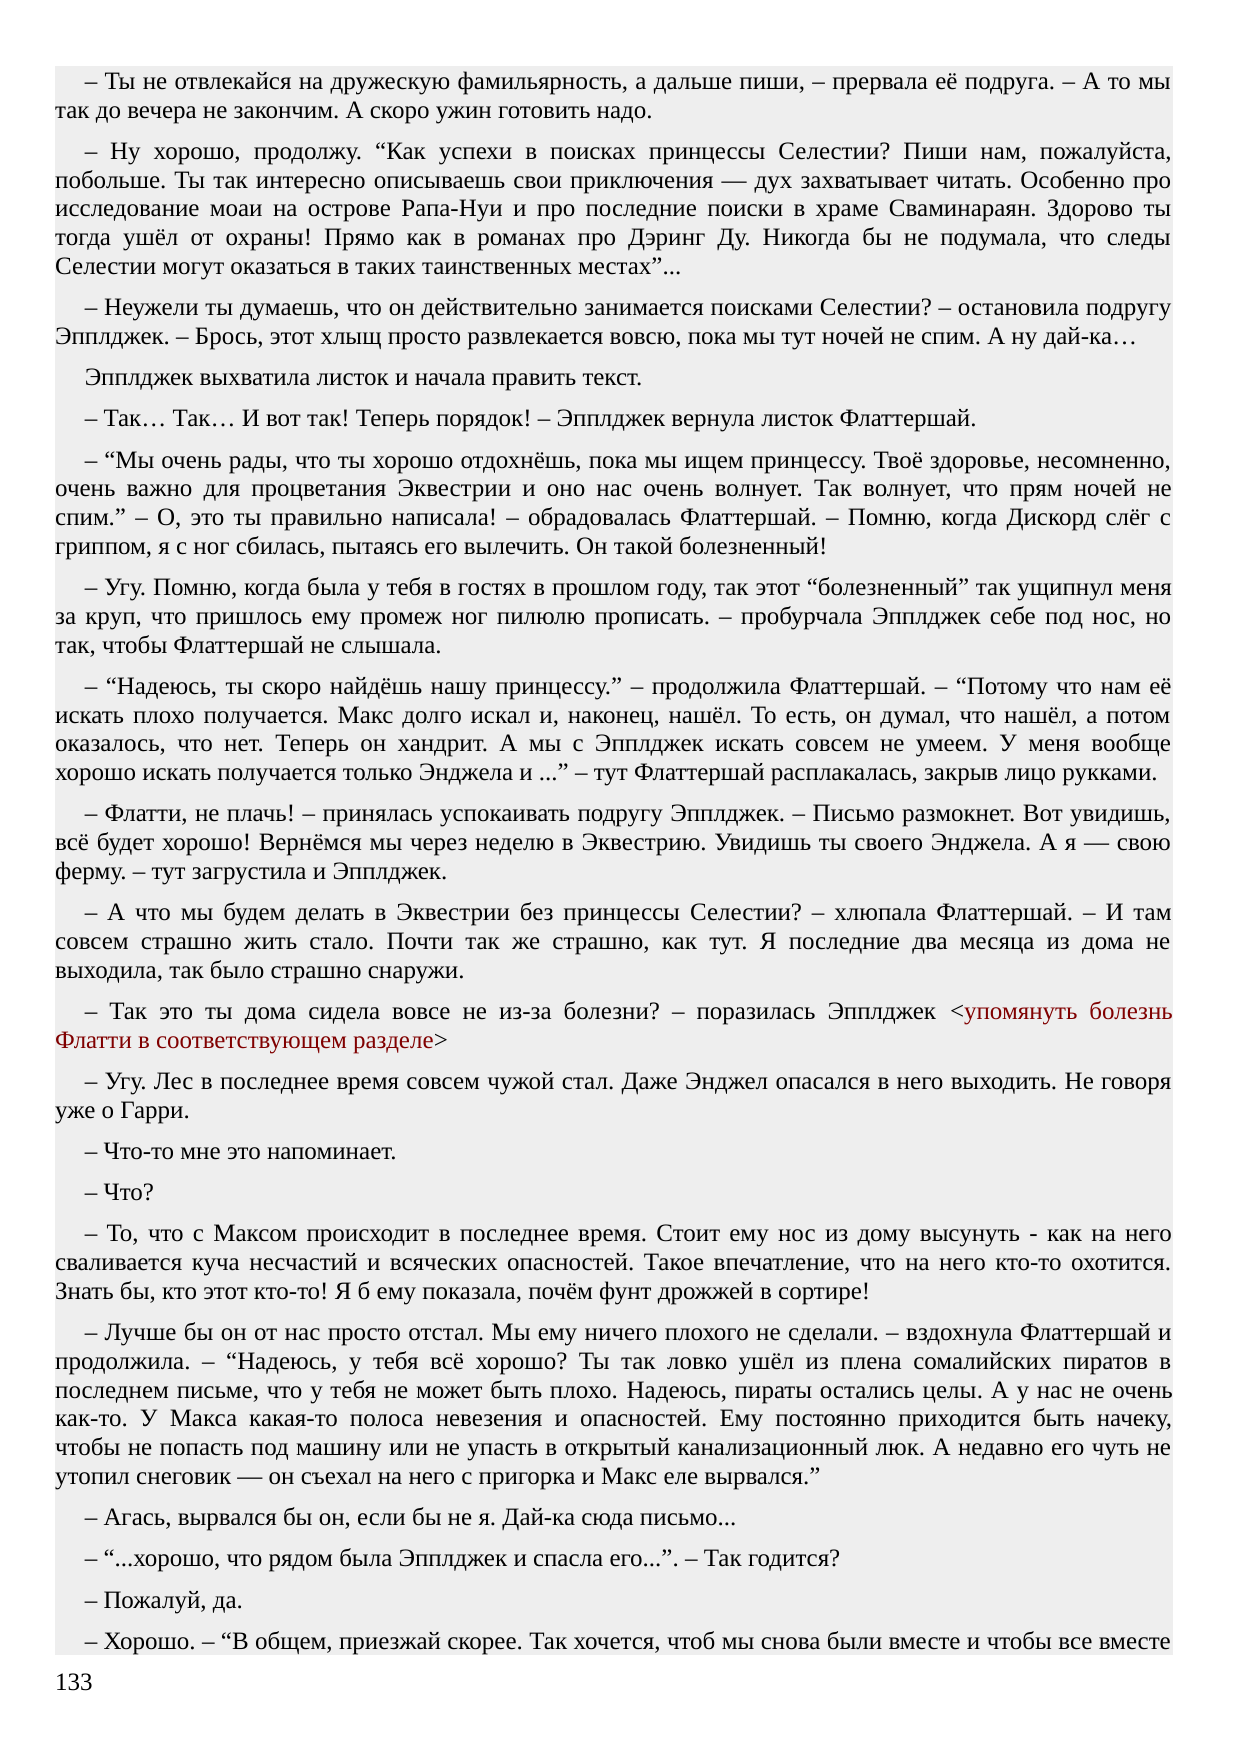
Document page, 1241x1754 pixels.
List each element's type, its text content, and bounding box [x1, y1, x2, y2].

text – Так это ты дома сидела вовсе не из-за болезни? – поразилась Эпплджек <упомянуть болезнь Флатти в соответствующем разделе> [55, 996, 1173, 1053]
text – Что-то мне это напоминает. [55, 1136, 1173, 1165]
text – “...хорошо, что рядом была Эпплджек и спасла его...”. – Так годится? [55, 1543, 1173, 1572]
text – Агась, вырвался бы он, если бы не я. Дай-ка сюда письмо... [55, 1502, 1173, 1531]
text – Ну хорошо, продолжу. “Как успехи в поисках принцессы Селестии? Пиши нам, пожалуйста, побольше. Ты так интересно описываешь свои приключения — дух захватывает читать. Особенно про исследование моаи на острове Рапа-Нуи и про последние поиски в храме Сваминараян. Здорово ты тогда ушёл от охраны! Прямо как в романах про Дэринг Ду. Никогда бы не подумала, что следы Селестии могут оказаться в таких таинственных местах”... [55, 136, 1173, 280]
text – Угу. Помню, когда была у тебя в гостях в прошлом году, так этот “болезненный” так ущипнул меня за круп, что пришлось ему промеж ног пилюлю прописать. – пробурчала Эпплджек себе под нос, но так, чтобы Флаттершай не слышала. [55, 572, 1173, 658]
text – То, что с Максом происходит в последнее время. Стоит ему нос из дому высунуть - как на него сваливается куча несчастий и всяческих опасностей. Такое впечатление, что на него кто-то охотится. Знать бы, кто этот кто-то! Я б ему показала, почём фунт дрожжей в сортире! [55, 1218, 1173, 1305]
text – Пожалуй, да. [55, 1585, 1173, 1613]
text – Флатти, не плачь! – принялась успокаивать подругу Эпплджек. – Письмо размокнет. Вот увидишь, всё будет хорошо! Вернёмся мы через неделю в Эквестрию. Увидишь ты своего Энджела. А я — свою ферму. – тут загрустила и Эпплджек. [55, 798, 1173, 885]
text – Угу. Лес в последнее время совсем чужой стал. Даже Энджел опасался в него выходить. Не говоря уже о Гарри. [55, 1066, 1173, 1123]
text – Что? [55, 1177, 1173, 1206]
text – “Мы очень рады, что ты хорошо отдохнёшь, пока мы ищем принцессу. Твоё здоровье, несомненно, очень важно для процветания Эквестрии и оно нас очень волнует. Так волнует, что прям ночей не спим.” – О, это ты правильно написала! – обрадовалась Флаттершай. – Помню, когда Дискорд слёг с гриппом, я с ног сбилась, пытаясь его вылечить. Он такой болезненный! [55, 445, 1173, 560]
text – А что мы будем делать в Эквестрии без принцессы Селестии? – хлюпала Флаттершай. – И там совсем страшно жить стало. Почти так же страшно, как тут. Я последние два месяца из дома не выходила, так было страшно снаружи. [55, 897, 1173, 983]
text – “Надеюсь, ты скоро найдёшь нашу принцессу.” – продолжила Флаттершай. – “Потому что нам её искать плохо получается. Макс долго искал и, наконец, нашёл. То есть, он думал, что нашёл, а потом оказалось, что нет. Теперь он хандрит. А мы с Эпплджек искать совсем не умеем. У меня вообще хорошо искать получается только Энджела и ...” – тут Флаттершай расплакалась, закрыв лицо рукками. [55, 671, 1173, 786]
text – Неужели ты думаешь, что он действительно занимается поисками Селестии? – остановила подругу Эпплджек. – Брось, этот хлыщ просто развлекается вовсю, пока мы тут ночей не спим. А ну дай-ка… [55, 292, 1173, 350]
text – Так… Так… И вот так! Теперь порядок! – Эпплджек вернула листок Флаттершай. [55, 403, 1173, 432]
text – Хорошо. – “В общем, приезжай скорее. Так хочется, чтоб мы снова были вместе и чтобы все вместе [55, 1626, 1173, 1655]
text – Лучше бы он от нас просто отстал. Мы ему ничего плохого не сделали. – вздохнула Флаттершай и продолжила. – “Надеюсь, у тебя всё хорошо? Ты так ловко ушёл из плена сомалийских пиратов в последнем письме, что у тебя не может быть плохо. Надеюсь, пираты остались целы. А у нас не очень как-то. У Макса какая-то полоса невезения и опасностей. Ему постоянно приходится быть начеку, чтобы не попасть под машину или не упасть в открытый канализационный люк. А недавно его чуть не утопил снеговик — он съехал на него с пригорка и Макс еле вырвался.” [55, 1317, 1173, 1490]
text – Ты не отвлекайся на дружескую фамильярность, а дальше пиши, – прервала её подруга. – А то мы так до вечера не закончим. А скоро ужин готовить надо. [55, 66, 1173, 123]
text Эпплджек выхватила листок и начала править текст. [55, 362, 1173, 391]
